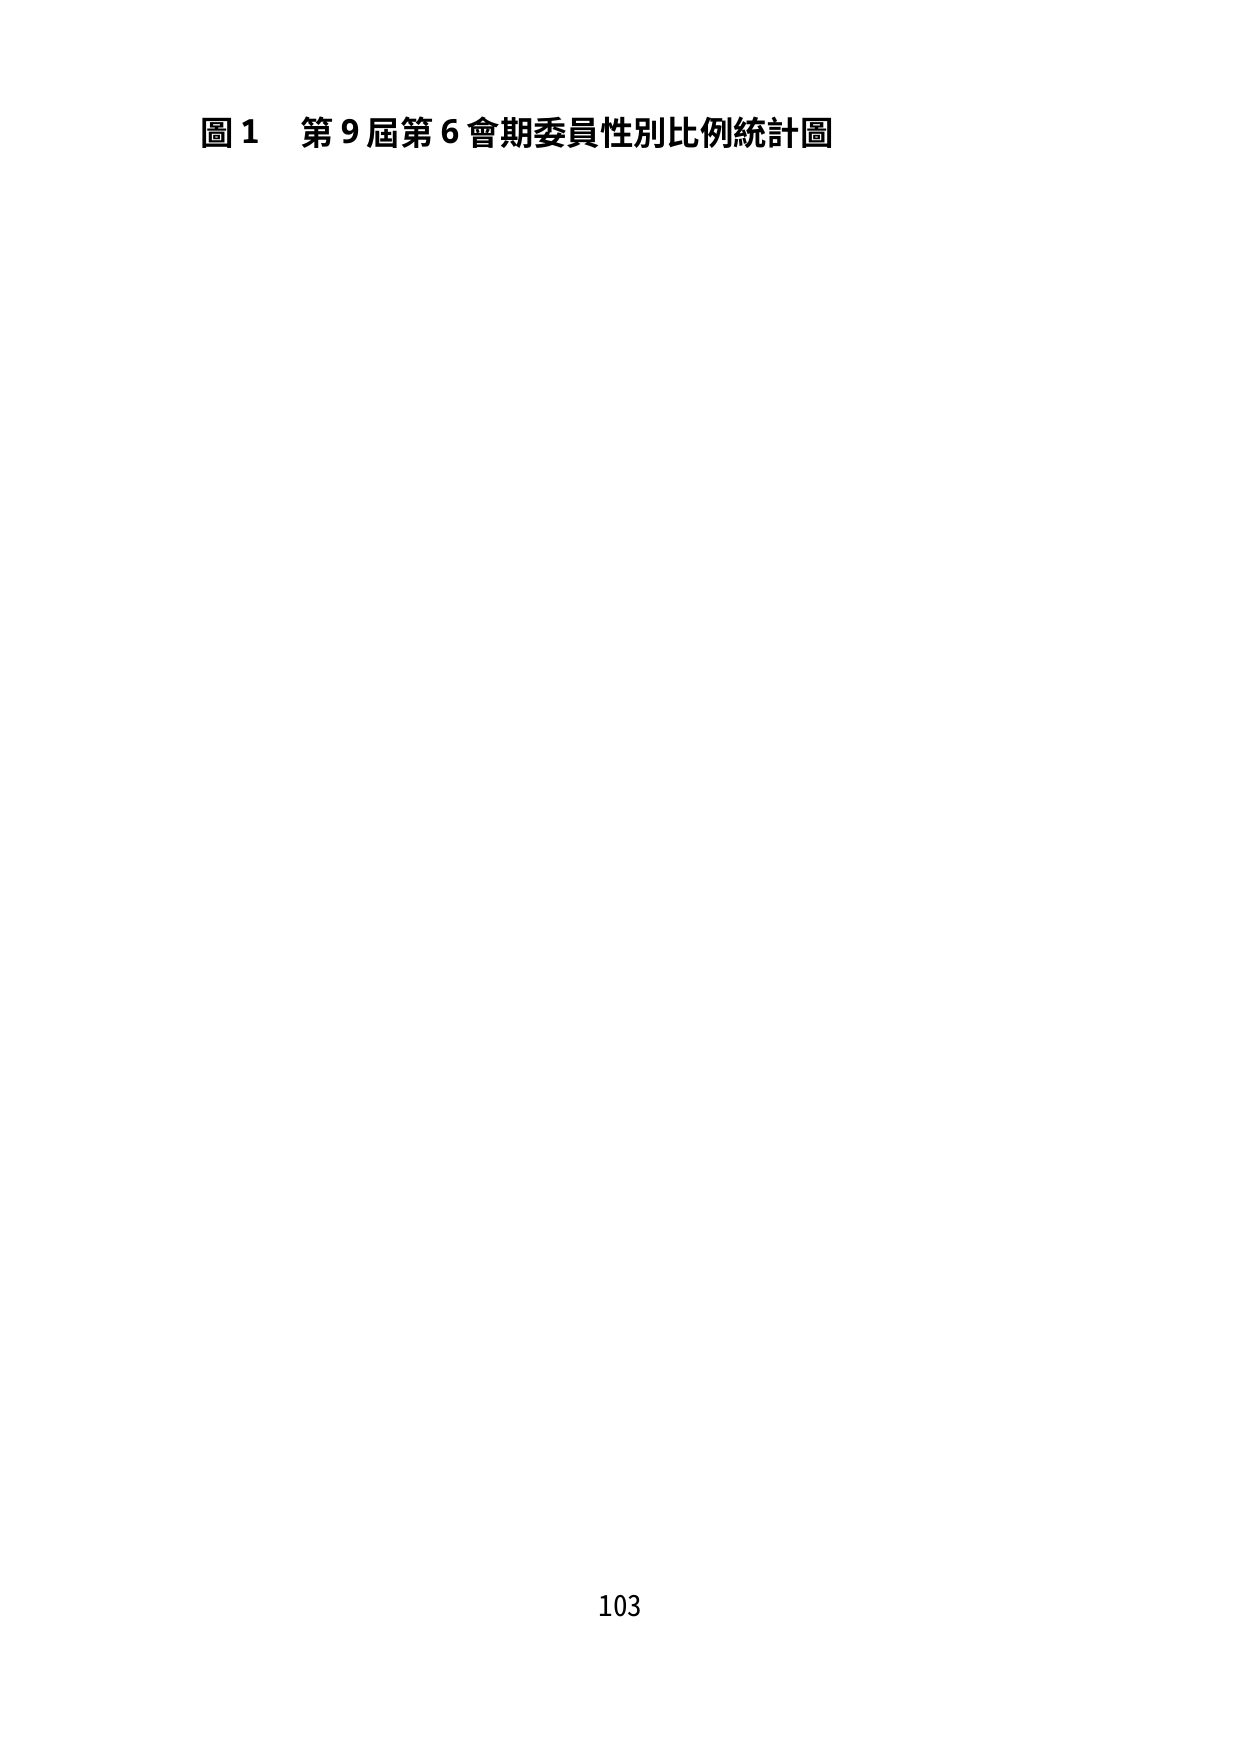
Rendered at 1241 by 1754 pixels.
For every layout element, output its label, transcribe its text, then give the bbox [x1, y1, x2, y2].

text 圖1 第9屆第6會期委員性別比例統計圖 [187, 89, 1053, 151]
